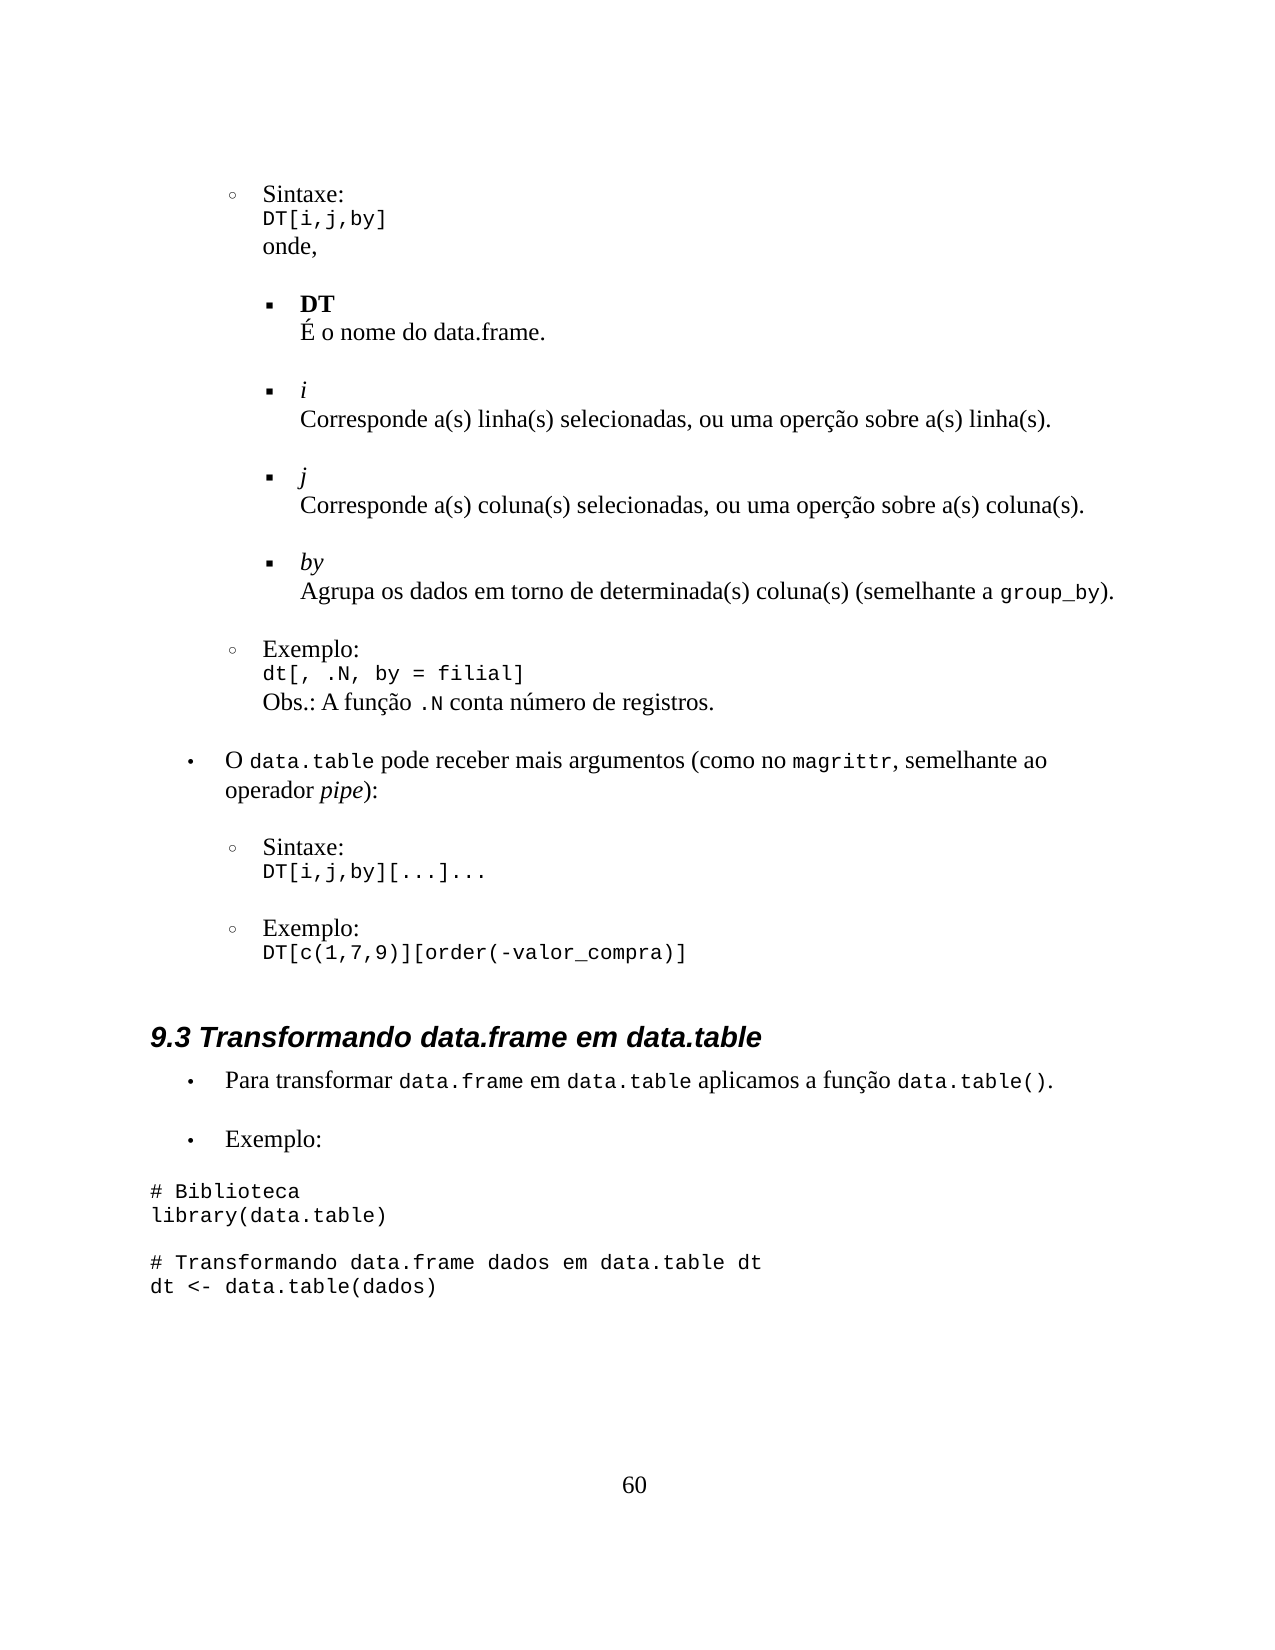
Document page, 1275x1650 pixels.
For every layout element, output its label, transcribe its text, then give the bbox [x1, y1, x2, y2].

list by Agrupa os dados em torno de determinada(s) coluna(s) (semelhante a group_by). [262, 547, 1125, 634]
list i Corresponde a(s) linha(s) selecionadas, ou uma operção sobre a(s) linha(s). [262, 375, 1125, 461]
text # Transformando data.frame dados em data.table dt [150, 1252, 1125, 1276]
list O data.table pode receber mais argumentos (como no magrittr, semelhante ao operador pipe): [187, 745, 1125, 832]
list DT É o nome do data.frame. [262, 289, 1125, 375]
list Exemplo: DT[c(1,7,9)][order(-valor_compra)] [225, 913, 1125, 994]
text library(data.table) [150, 1205, 1125, 1229]
list Exemplo: [187, 1124, 1125, 1181]
list [187, 150, 1125, 179]
subtitle 9.3 Transformando data.frame em data.table [150, 1019, 1125, 1053]
list Sintaxe: DT[i,j,by][...]... [225, 832, 1125, 913]
list Exemplo: dt[, .N, by = filial] Obs.: A função .N conta número de registros. [225, 634, 1125, 745]
text # Biblioteca [150, 1181, 1125, 1205]
list Para transformar data.frame em data.table aplicamos a função data.table(). [187, 1066, 1125, 1124]
list Sintaxe: DT[i,j,by] onde, [225, 179, 1125, 289]
list j Corresponde a(s) coluna(s) selecionadas, ou uma operção sobre a(s) coluna(s). [262, 461, 1125, 547]
text dt <- data.table(dados) [150, 1276, 1125, 1300]
